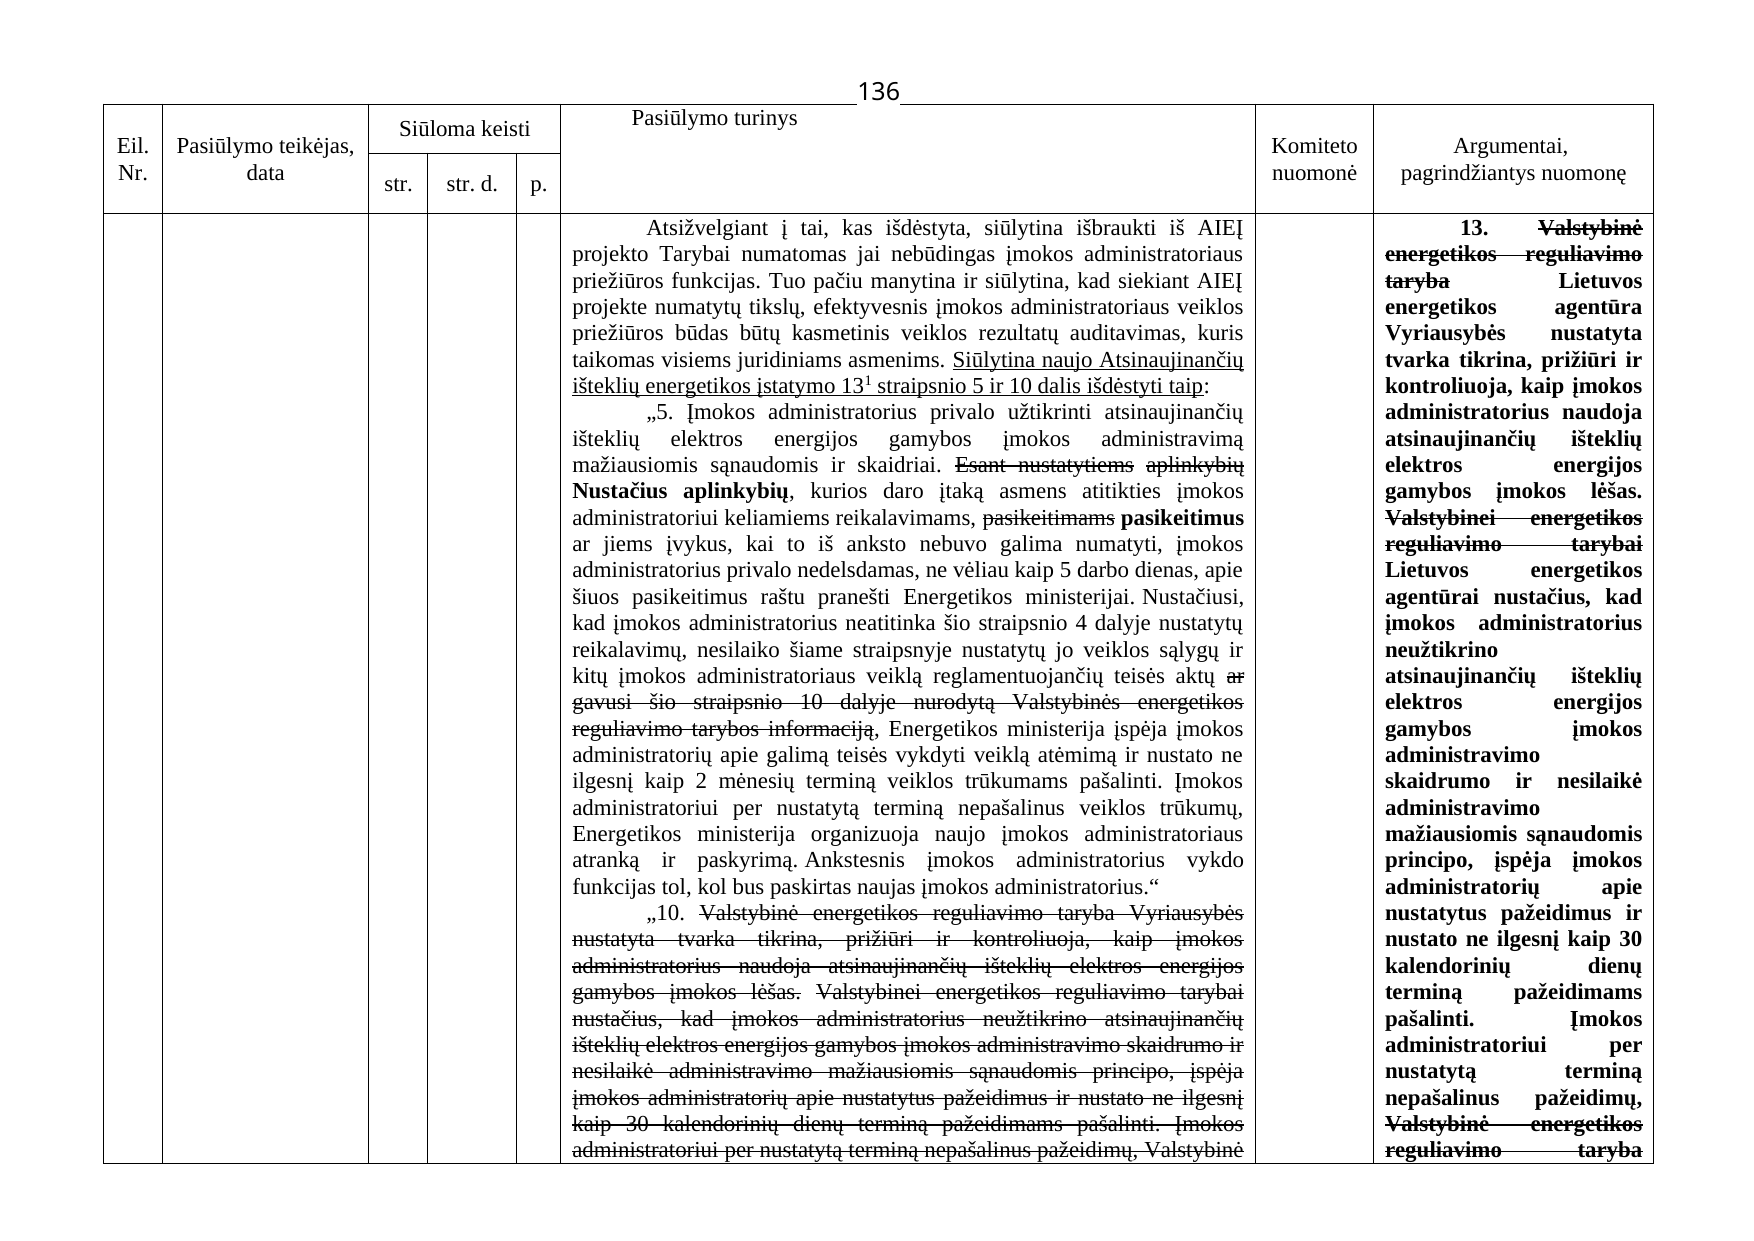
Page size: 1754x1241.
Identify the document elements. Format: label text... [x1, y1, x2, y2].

table_cell [1256, 214, 1373, 1163]
table_header Pasiūlymo teikėjas, data [163, 105, 368, 213]
table_cell str. d. [428, 154, 516, 213]
table_cell [428, 214, 516, 1163]
table_header Eil. Nr. [104, 105, 162, 213]
table_header Pasiūlymo turinys [561, 105, 1255, 213]
table_cell 13. Valstybinė energetikos reguliavimo taryba Lietuvos energetikos agentūra Vyriausybės nustatyta tvarka tikrina, prižiūri ir kontroliuoja, kaip įmokos administratorius naudoja atsinaujinančių išteklių elektros energijos gamybos įmokos lėšas. Valstybinei energetikos reguliavimo tarybai Lietuvos energetikos agentūrai nustačius, kad įmokos administratorius neužtikrino atsinaujinančių išteklių elektros energijos gamybos įmokos administravimo skaidrumo ir nesilaikė administravimo mažiausiomis sąnaudomis principo, įspėja įmokos administratorių apie nustatytus pažeidimus ir nustato ne ilgesnį kaip 30 kalendorinių dienų terminą pažeidimams pašalinti. Įmokos administratoriui per nustatytą terminą nepašalinus pažeidimų, Valstybinė energetikos reguliavimo taryba [1374, 214, 1653, 1163]
table_cell Atsižvelgiant į tai, kas išdėstyta, siūlytina išbraukti iš AIEĮ projekto Tarybai numatomas jai nebūdingas įmokos administratoriaus priežiūros funkcijas. Tuo pačiu manytina ir siūlytina, kad siekiant AIEĮ projekte numatytų tikslų, efektyvesnis įmokos administratoriaus veiklos priežiūros būdas būtų kasmetinis veiklos rezultatų auditavimas, kuris taikomas visiems juridiniams asmenims. Siūlytina naujo Atsinaujinančių išteklių energetikos įstatymo 131 straipsnio 5 ir 10 dalis išdėstyti taip: „5. Įmokos administratorius privalo užtikrinti atsinaujinančių išteklių elektros energijos gamybos įmokos administravimą mažiausiomis sąnaudomis ir skaidriai. Esant nustatytiems aplinkybių Nustačius aplinkybių, kurios daro įtaką asmens atitikties įmokos administratoriui keliamiems reikalavimams, pasikeitimams pasikeitimus ar jiems įvykus, kai to iš anksto nebuvo galima numatyti, įmokos administratorius privalo nedelsdamas, ne vėliau kaip 5 darbo dienas, apie šiuos pasikeitimus raštu pranešti Energetikos ministerijai. Nustačiusi, kad įmokos administratorius neatitinka šio straipsnio 4 dalyje nustatytų reikalavimų, nesilaiko šiame straipsnyje nustatytų jo veiklos sąlygų ir kitų įmokos administratoriaus veiklą reglamentuojančių teisės aktų ar gavusi šio straipsnio 10 dalyje nurodytą Valstybinės energetikos reguliavimo tarybos informaciją, Energetikos ministerija įspėja įmokos administratorių apie galimą teisės vykdyti veiklą atėmimą ir nustato ne ilgesnį kaip 2 mėnesių terminą veiklos trūkumams pašalinti. Įmokos administratoriui per nustatytą terminą nepašalinus veiklos trūkumų, Energetikos ministerija organizuoja naujo įmokos administratoriaus atranką ir paskyrimą. Ankstesnis įmokos administratorius vykdo funkcijas tol, kol bus paskirtas naujas įmokos administratorius.“ „10. Valstybinė energetikos reguliavimo taryba Vyriausybės nustatyta tvarka tikrina, prižiūri ir kontroliuoja, kaip įmokos administratorius naudoja atsinaujinančių išteklių elektros energijos gamybos įmokos lėšas. Valstybinei energetikos reguliavimo tarybai nustačius, kad įmokos administratorius neužtikrino atsinaujinančių išteklių elektros energijos gamybos įmokos administravimo skaidrumo ir nesilaikė administravimo mažiausiomis sąnaudomis principo, įspėja įmokos administratorių apie nustatytus pažeidimus ir nustato ne ilgesnį kaip 30 kalendorinių dienų terminą pažeidimams pašalinti. Įmokos administratoriui per nustatytą terminą nepašalinus pažeidimų, Valstybinė [561, 214, 1255, 1163]
table_header Siūloma keisti [369, 105, 560, 153]
table_header Argumentai, pagrindžiantys nuomonę [1374, 105, 1653, 213]
table_cell [369, 214, 427, 1163]
table_cell [517, 214, 560, 1163]
table_header Komiteto nuomonė [1256, 105, 1373, 213]
table_cell [163, 214, 368, 1163]
table_cell [104, 214, 162, 1163]
table_cell str. [369, 154, 427, 213]
table_cell p. [517, 154, 560, 213]
